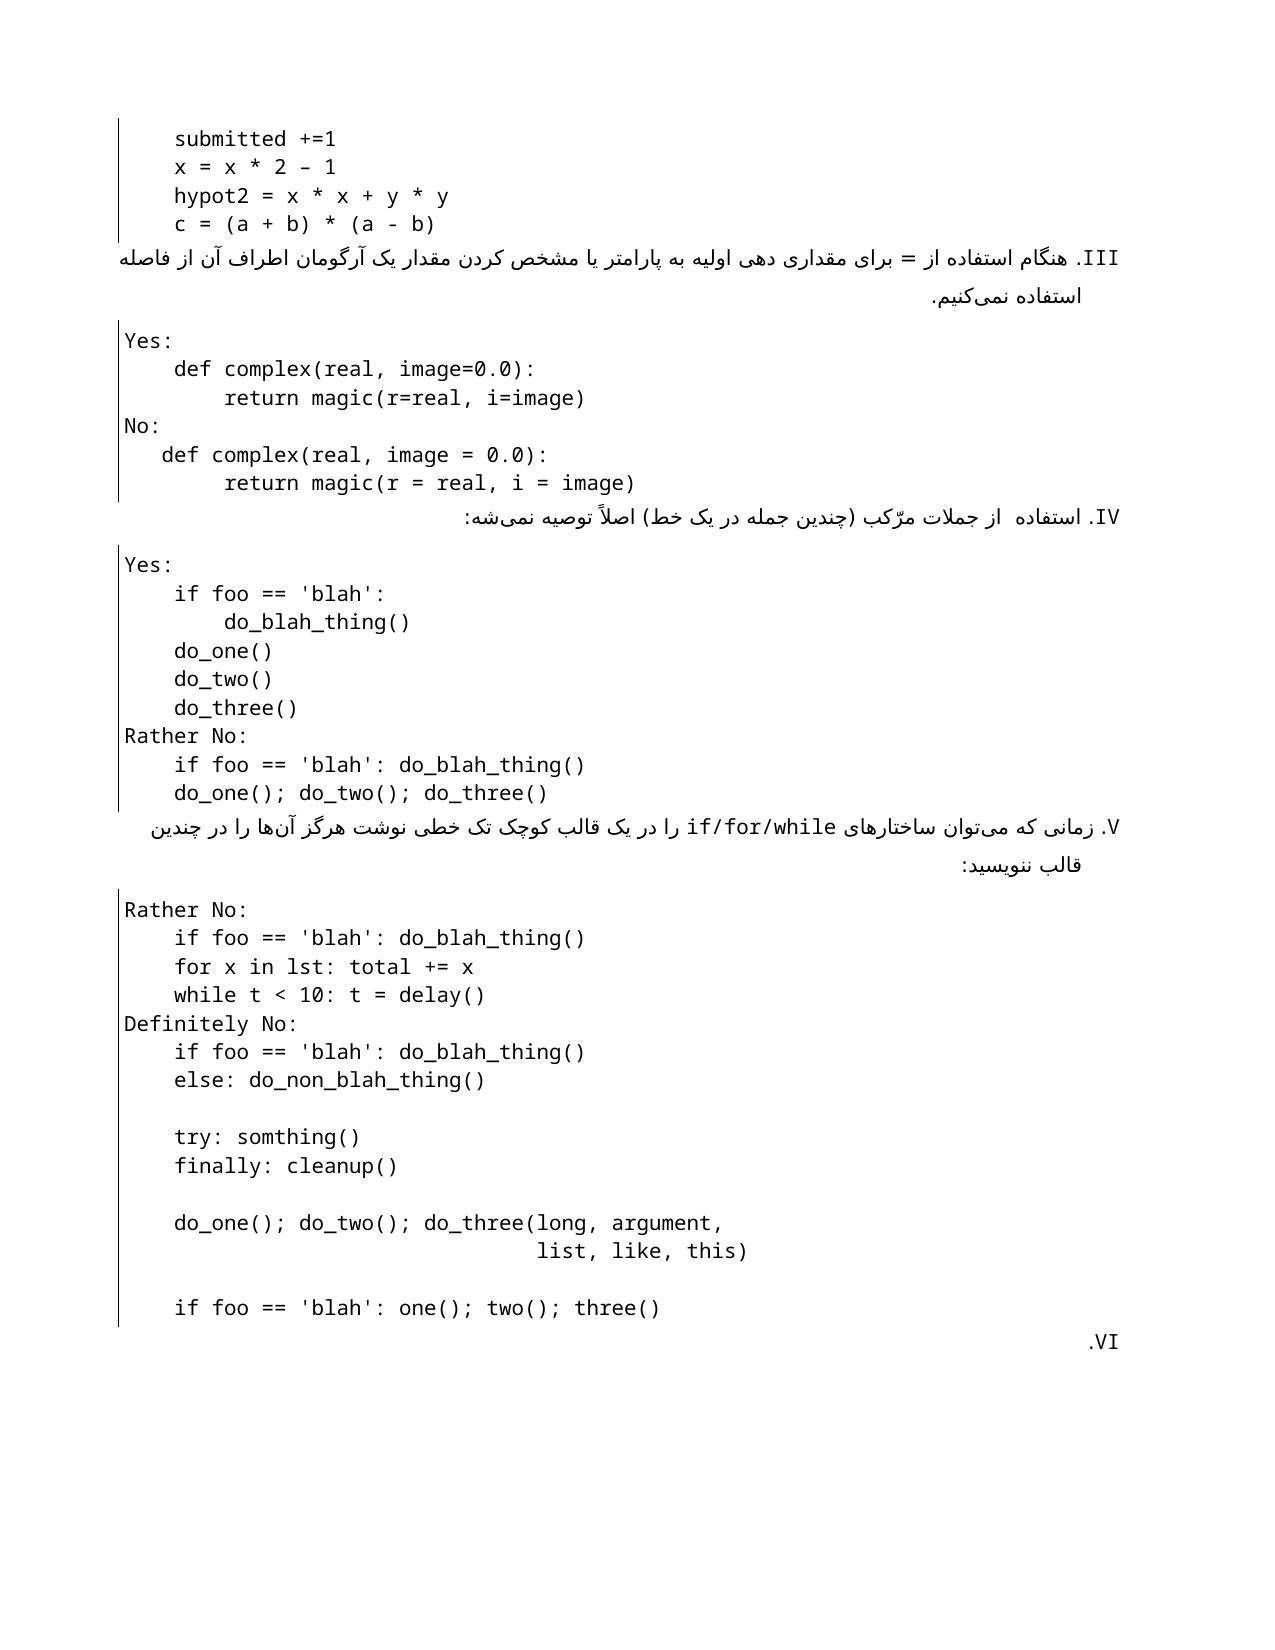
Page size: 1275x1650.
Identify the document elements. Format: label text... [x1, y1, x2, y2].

table_header submitted +=1 x = x * 2 – 1 hypot2 = x * x + y * y c = (a + b) * (a - b) [119, 118, 1157, 243]
table_header Rather No: if foo == 'blah': do_blah_thing() for x in lst: total += x while t < 10: t = delay() Definitely No: if foo == 'blah': do_blah_thing() else: do_non_blah_thing() try: somthing() finally: cleanup() do_one(); do_two(); do_three(long, argument, list, like, this) if foo == 'blah': one(); two(); three() [119, 889, 1157, 1327]
table_header Yes: if foo == 'blah': do_blah_thing() do_one() do_two() do_three() Rather No: if foo == 'blah': do_blah_thing() do_one(); do_two(); do_three() [119, 545, 1157, 812]
list استفاده از جملات مرّکب (چندین جمله در یک خط) اصلاً توصیه نمی‌شه: [118, 502, 1120, 531]
list زمانی که می‌توان ساختار‌های if/for/while را در یک قالب کوچک تک خطی نوشت هرگز آن‌ها را در چندین قالب ننویسید: [118, 812, 1120, 877]
table_header Yes: def complex(real, image=0.0): return magic(r=real, i=image) No: def complex(real, image = 0.0): return magic(r = real, i = image) [119, 320, 1157, 502]
list هنگام استفاده از = برای مقداری دهی اولیه به پارامتر یا مشخص کردن مقدار یک آرگومان اطراف آن از فاصله استفاده نمی‌کنیم. [118, 243, 1120, 308]
